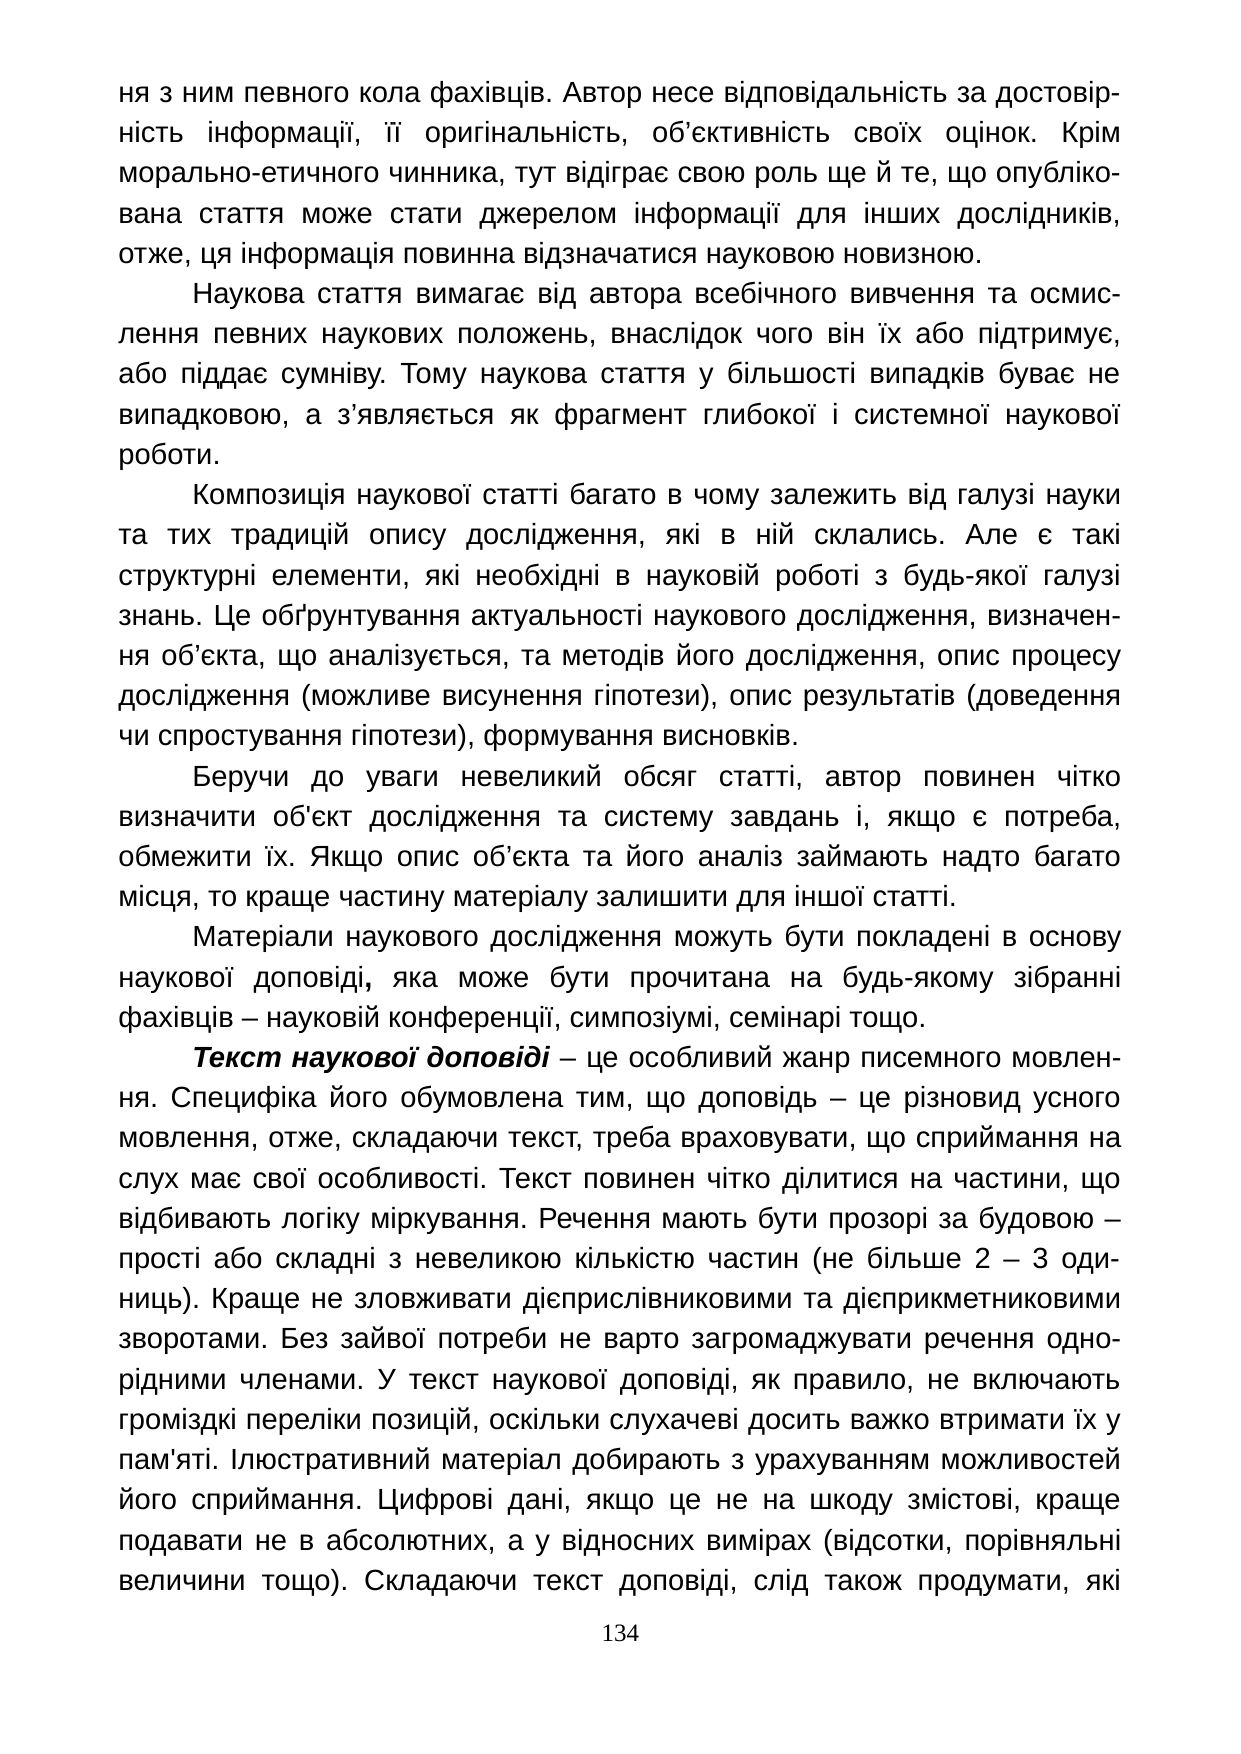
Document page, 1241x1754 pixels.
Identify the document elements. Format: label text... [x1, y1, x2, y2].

text Наукова стаття вимагає від автора всебічного вивчення та осмис-лення певних наукових положень, внаслідок чого він їх або підтримує, або піддає сумніву. Тому наукова стаття у більшості випадків буває не випадковою, а з’являється як фрагмент глибокої і системної наукової роботи. [118, 276, 1122, 470]
text ня з ним певного кола фахівців. Автор несе відповідальність за достовір-ність інформації, її оригінальність, об’єктивність своїх оцінок. Крім морально-етичного чинника, тут відіграє свою роль ще й те, що опубліко-вана стаття може стати джерелом інформації для інших дослідників, отже, ця інформація повинна відзначатися науковою новизною. [118, 75, 1122, 269]
text Беручи до уваги невеликий обсяг статті, автор повинен чітко визначити об'єкт дослідження та систему завдань і, якщо є потреба, обмежити їх. Якщо опис об’єкта та його аналіз займають надто багато місця, то краще частину матеріалу залишити для іншої статті. [118, 758, 1122, 913]
text Текст наукової доповіді – це особливий жанр писемного мовлен-ня. Специфіка його обумовлена тим, що доповідь – це різновид усного мовлення, отже, складаючи текст, треба враховувати, що сприймання на слух має свої особливості. Текст повинен чітко ділитися на частини, що відбивають логіку міркування. Речення мають бути прозорі за будовою – прості або складні з невеликою кількістю частин (не більше 2 – 3 оди-ниць). Краще не зловживати дієприслівниковими та дієприкметниковими зворотами. Без зайвої потреби не варто загромаджувати речення одно-рідними членами. У текст наукової доповіді, як правило, не включають громіздкі переліки позицій, оскільки слухачеві досить важко втримати їх у пам'яті. Ілюстративний матеріал добирають з урахуванням можливостей його сприймання. Цифрові дані, якщо це не на шкоду змістові, краще подавати не в абсолютних, а у відносних вимірах (відсотки, порівняльні величини тощо). Складаючи текст доповіді, слід також продумати, які [118, 1040, 1122, 1596]
text Матеріали наукового дослідження можуть бути покладені в основу наукової доповіді, яка може бути прочитана на будь-якому зібранні фахівців – науковій конференції, симпозіумі, семінарі тощо. [118, 919, 1122, 1033]
text Композиція наукової статті багато в чому залежить від галузі науки та тих традицій опису дослідження, які в ній склались. Але є такі структурні елементи, які необхідні в науковій роботі з будь-якої галузі знань. Це обґрунтування актуальності наукового дослідження, визначен-ня об’єкта, що аналізується, та методів його дослідження, опис процесу дослідження (можливе висунення гіпотези), опис результатів (доведення чи спростування гіпотези), формування висновків. [118, 477, 1122, 752]
